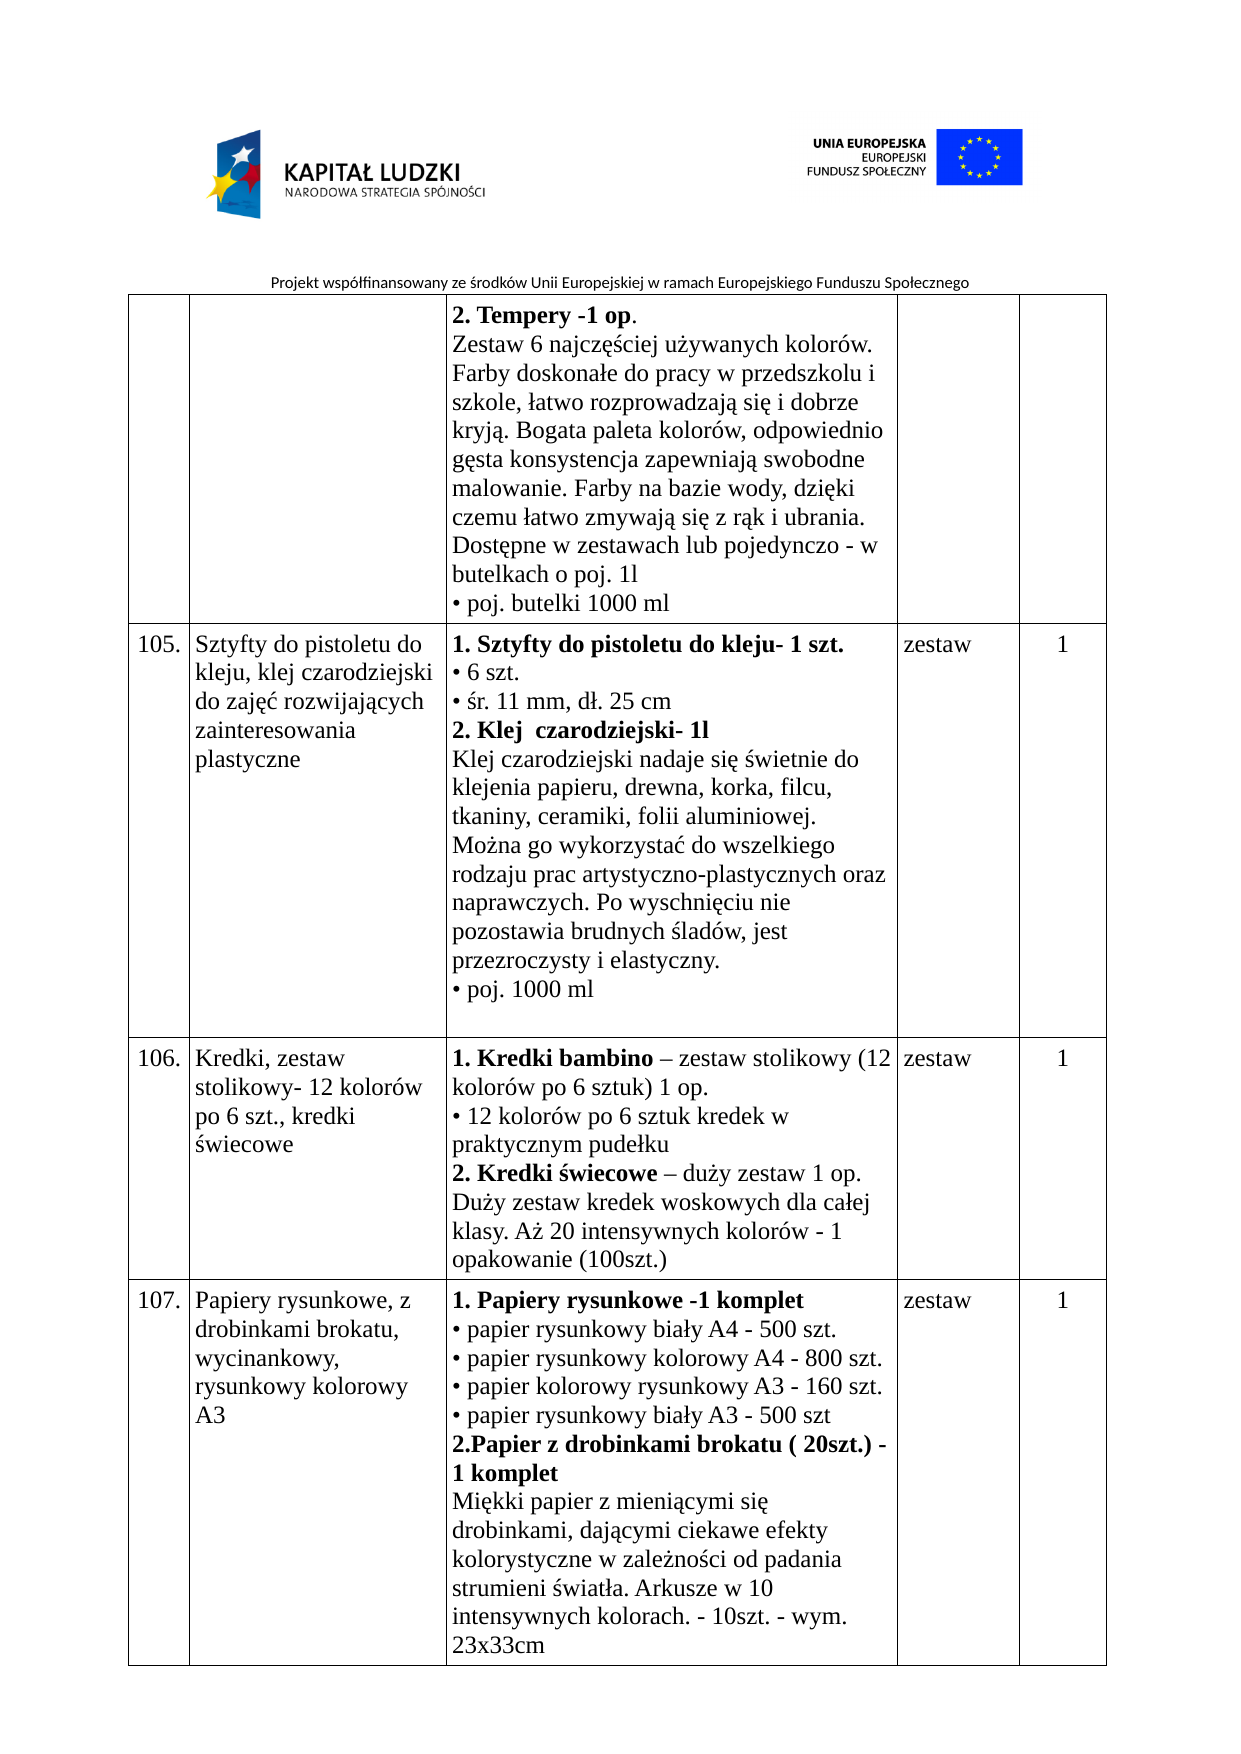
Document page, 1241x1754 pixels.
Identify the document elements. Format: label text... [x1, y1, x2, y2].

table_cell zestaw [898, 1280, 1019, 1665]
table_cell 1. Papiery rysunkowe -1 komplet • papier rysunkowy biały A4 - 500 szt. • papier rysunkowy kolorowy A4 - 800 szt. • papier kolorowy rysunkowy A3 - 160 szt. • papier rysunkowy biały A3 - 500 szt 2.Papier z drobinkami brokatu ( 20szt.) -1 komplet Miękki papier z mieniącymi się drobinkami, dającymi ciekawe efekty kolorystyczne w zależności od padania strumieni światła. Arkusze w 10 intensywnych kolorach. - 10szt. - wym. 23x33cm [447, 1280, 897, 1665]
table_cell zestaw [898, 1038, 1019, 1279]
table_cell 1 [1020, 1280, 1106, 1665]
table_cell zestaw [898, 624, 1019, 1037]
table_cell 2. Tempery -1 op. Zestaw 6 najczęściej używanych kolorów. Farby doskonałe do pracy w przedszkolu i szkole, łatwo rozprowadzają się i dobrze kryją. Bogata paleta kolorów, odpowiednio gęsta konsystencja zapewniają swobodne malowanie. Farby na bazie wody, dzięki czemu łatwo zmywają się z rąk i ubrania. Dostępne w zestawach lub pojedynczo - w butelkach o poj. 1l • poj. butelki 1000 ml [447, 295, 897, 622]
table_cell [1020, 295, 1106, 622]
table_cell 107. [129, 1280, 189, 1665]
table_cell 105. [129, 624, 189, 1037]
table_cell 1 [1020, 1038, 1106, 1279]
table_cell 1. Sztyfty do pistoletu do kleju- 1 szt. • 6 szt. • śr. 11 mm, dł. 25 cm 2. Klej czarodziejski- 1l Klej czarodziejski nadaje się świetnie do klejenia papieru, drewna, korka, filcu, tkaniny, ceramiki, folii aluminiowej. Można go wykorzystać do wszelkiego rodzaju prac artystyczno­-plastycznych oraz naprawczych. Po wyschnięciu nie pozostawia brudnych śladów, jest przezroczysty i elastyczny. • poj. 1000 ml [447, 624, 897, 1037]
table_cell [129, 295, 189, 622]
table_cell Sztyfty do pistoletu do kleju, klej czarodziejski do zajęć rozwijających zainteresowania plastyczne [190, 624, 446, 1037]
table_cell 1. Kredki bambino – zestaw stolikowy (12 kolorów po 6 sztuk) 1 op. • 12 kolorów po 6 sztuk kredek w praktycznym pudełku 2. Kredki świecowe – duży zestaw 1 op. Duży zestaw kredek woskowych dla całej klasy. Aż 20 intensywnych kolorów - 1 opakowanie (100szt.) [447, 1038, 897, 1279]
table_cell Kredki, zestaw stolikowy- 12 kolorów po 6 szt., kredki świecowe [190, 1038, 446, 1279]
table_cell 106. [129, 1038, 189, 1279]
table_cell [898, 295, 1019, 622]
table_cell Papiery rysunkowe, z drobinkami brokatu, wycinankowy, rysunkowy kolorowy A3 [190, 1280, 446, 1665]
table_cell [190, 295, 446, 622]
table_cell 1 [1020, 624, 1106, 1037]
